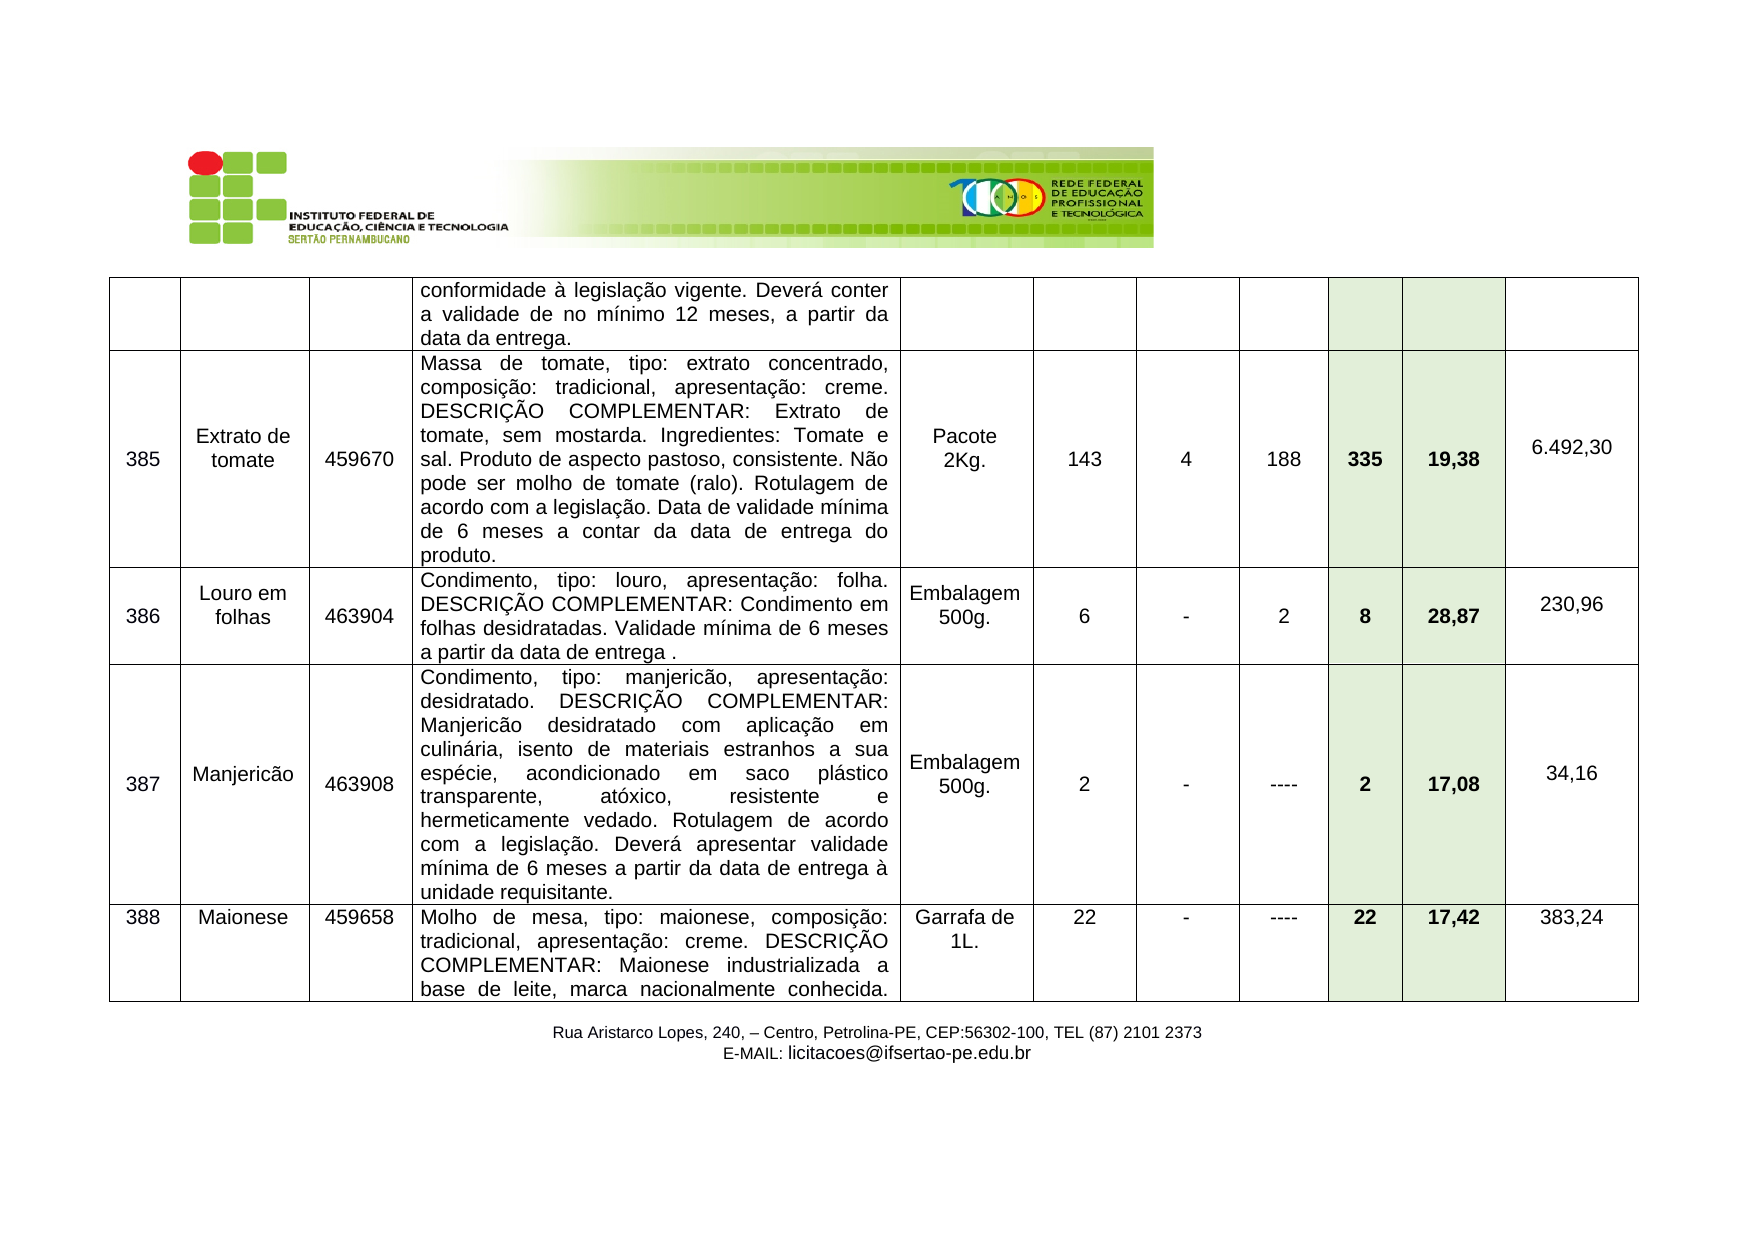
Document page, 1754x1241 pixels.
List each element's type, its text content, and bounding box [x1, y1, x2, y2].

table_cell Manjericão [181, 665, 309, 904]
table_cell Condimento, tipo: manjericão, apresentação: desidratado. DESCRIÇÃO COMPLEMENTAR: Manjericão desidratado com aplicação em culinária, isento de materiais estranhos a sua espécie, acondicionado em saco plástico transparente, atóxico, resistente e hermeticamente vedado. Rotulagem de acordo com a legislação. Deverá apresentar validade mínima de 6 meses a partir da data de entrega à unidade requisitante. [413, 665, 900, 904]
table_cell 8 [1329, 568, 1402, 663]
table_cell 463908 [310, 665, 412, 904]
table_cell 19,38 [1403, 351, 1505, 567]
table_cell Maionese [181, 905, 309, 1001]
table_cell [1506, 278, 1638, 350]
table_cell Condimento, tipo: louro, apresentação: folha. DESCRIÇÃO COMPLEMENTAR: Condimento em folhas desidratadas. Validade mínima de 6 meses a partir da data de entrega . [413, 568, 900, 663]
table_cell Molho de mesa, tipo: maionese, composição: tradicional, apresentação: creme. DESCRIÇÃO COMPLEMENTAR: Maionese industrializada a base de leite, marca nacionalmente conhecida. [413, 905, 900, 1001]
table_cell Garrafa de 1L. [901, 905, 1033, 1001]
table_cell 2 [1240, 568, 1328, 663]
table_cell 2 [1034, 665, 1136, 904]
table_cell 22 [1034, 905, 1136, 1001]
table_cell - [1137, 568, 1239, 663]
table_cell Massa de tomate, tipo: extrato concentrado, composição: tradicional, apresentação: creme. DESCRIÇÃO COMPLEMENTAR: Extrato de tomate, sem mostarda. Ingredientes: Tomate e sal. Produto de aspecto pastoso, consistente. Não pode ser molho de tomate (ralo). Rotulagem de acordo com a legislação. Data de validade mínima de 6 meses a contar da data de entrega do produto. [413, 351, 900, 567]
table_cell [1329, 278, 1402, 350]
table_cell 335 [1329, 351, 1402, 567]
table_cell Embalagem 500g. [901, 568, 1033, 663]
table_cell [901, 278, 1033, 350]
table_cell 188 [1240, 351, 1328, 567]
table_cell 34,16 [1506, 665, 1638, 904]
table_cell 388 [110, 905, 180, 1001]
picture [177, 147, 1154, 248]
table_cell [1034, 278, 1136, 350]
table_cell 17,08 [1403, 665, 1505, 904]
table_cell 17,42 [1403, 905, 1505, 1001]
table_cell 385 [110, 351, 180, 567]
table_cell [110, 278, 180, 350]
table_cell [1240, 278, 1328, 350]
table_cell 459658 [310, 905, 412, 1001]
table_cell - [1137, 905, 1239, 1001]
table_cell 387 [110, 665, 180, 904]
table_cell 6 [1034, 568, 1136, 663]
table_cell 230,96 [1506, 568, 1638, 663]
table_cell 22 [1329, 905, 1402, 1001]
table_cell - [1137, 665, 1239, 904]
table_cell 459670 [310, 351, 412, 567]
table_cell 463904 [310, 568, 412, 663]
table_cell conformidade à legislação vigente. Deverá conter a validade de no mínimo 12 meses, a partir da data da entrega. [413, 278, 900, 350]
table_cell 6.492,30 [1506, 351, 1638, 567]
table_cell Embalagem 500g. [901, 665, 1033, 904]
table_cell 4 [1137, 351, 1239, 567]
table_cell 28,87 [1403, 568, 1505, 663]
table_cell 386 [110, 568, 180, 663]
table_cell Louro em folhas [181, 568, 309, 663]
table_cell [1137, 278, 1239, 350]
table_cell 383,24 [1506, 905, 1638, 1001]
table_cell ---- [1240, 905, 1328, 1001]
table_cell Pacote 2Kg. [901, 351, 1033, 567]
table_cell 2 [1329, 665, 1402, 904]
table_cell ---- [1240, 665, 1328, 904]
table_cell [310, 278, 412, 350]
table_cell 143 [1034, 351, 1136, 567]
table_cell [1403, 278, 1505, 350]
table_cell [181, 278, 309, 350]
table_cell Extrato de tomate [181, 351, 309, 567]
